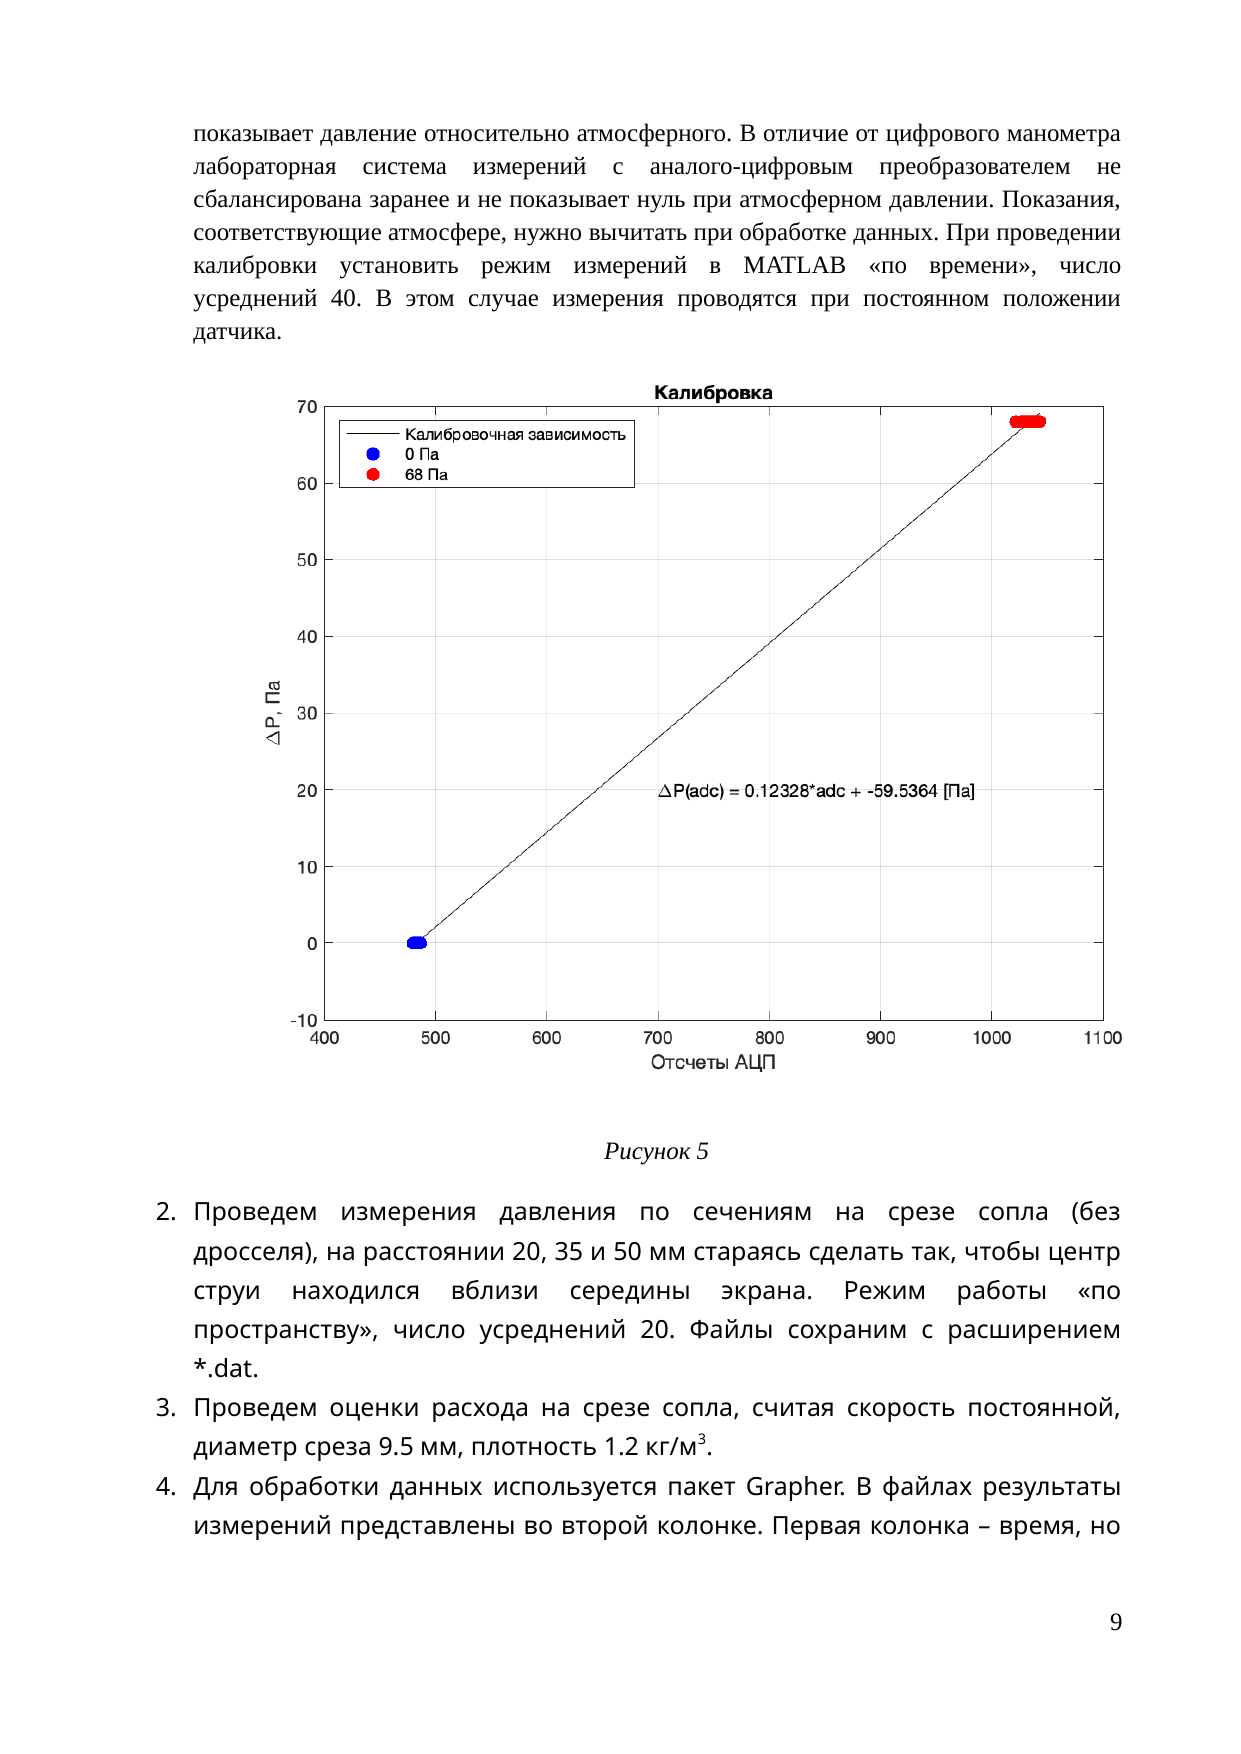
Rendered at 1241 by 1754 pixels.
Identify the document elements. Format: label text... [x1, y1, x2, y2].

list показывает давление относительно атмосферного. В отличие от цифрового манометра лабораторная система измерений с аналого-цифровым преобразователем не сбалансирована заранее и не показывает нуль при атмосферном давлении. Показания, соответствующие атмосфере, нужно вычитать при обработке данных. При проведении калибровки установить режим измерений в MATLAB «по времени», число усреднений 40. В этом случае измерения проводятся при постоянном положении датчика. [156, 118, 1122, 349]
picture [193, 349, 1198, 1102]
list Проведем измерения давления по сечениям на срезе сопла (без дросселя), на расстоянии 20, 35 и 50 мм стараясь сделать так, чтобы центр струи находился вблизи середины экрана. Режим работы «по пространству», число усреднений 20. Файлы сохраним с расширением *.dat. [156, 1194, 1122, 1385]
list Рисунок 5 [156, 1136, 1122, 1164]
list Для обработки данных используется пакет Grapher. В файлах результаты измерений представлены во второй колонке. Первая колонка – время, но [156, 1468, 1122, 1541]
list Проведем оценки расхода на срезе сопла, считая скорость постоянной, диаметр среза 9.5 мм, плотность 1.2 кг/м3. [156, 1390, 1122, 1463]
